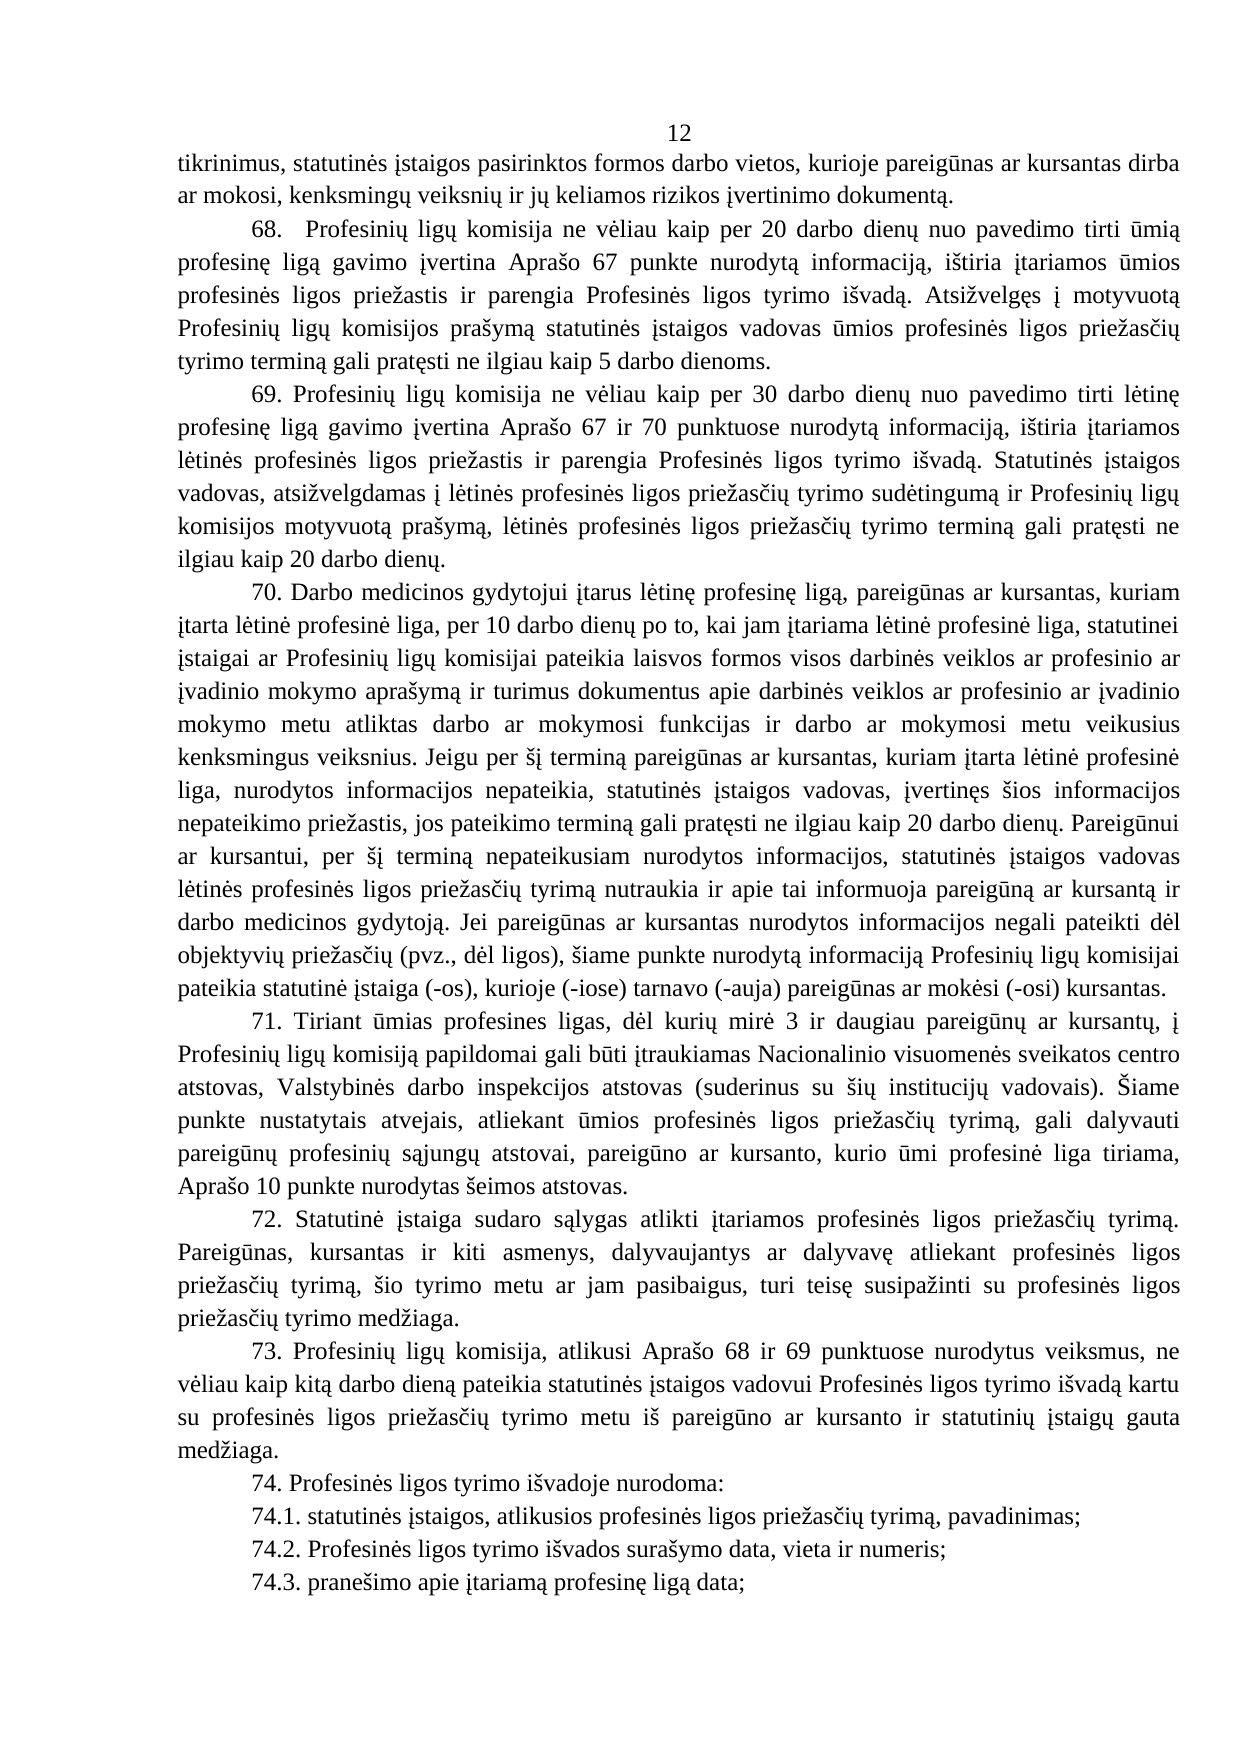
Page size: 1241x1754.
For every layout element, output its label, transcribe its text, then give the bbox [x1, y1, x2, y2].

text 68. Profesinių ligų komisija ne vėliau kaip per 20 darbo dienų nuo pavedimo tirti ūmią profesinę ligą gavimo įvertina Aprašo 67 punkte nurodytą informaciją, ištiria įtariamos ūmios profesinės ligos priežastis ir parengia Profesinės ligos tyrimo išvadą. Atsižvelgęs į motyvuotą Profesinių ligų komisijos prašymą statutinės įstaigos vadovas ūmios profesinės ligos priežasčių tyrimo terminą gali pratęsti ne ilgiau kaip 5 darbo dienoms. [177, 214, 1181, 374]
text 74.1. statutinės įstaigos, atlikusios profesinės ligos priežasčių tyrimą, pavadinimas; [177, 1501, 1181, 1530]
text 74. Profesinės ligos tyrimo išvadoje nurodoma: [177, 1468, 1181, 1497]
text 74.2. Profesinės ligos tyrimo išvados surašymo data, vieta ir numeris; [177, 1534, 1181, 1563]
text 70. Darbo medicinos gydytojui įtarus lėtinę profesinę ligą, pareigūnas ar kursantas, kuriam įtarta lėtinė profesinė liga, per 10 darbo dienų po to, kai jam įtariama lėtinė profesinė liga, statutinei įstaigai ar Profesinių ligų komisijai pateikia laisvos formos visos darbinės veiklos ar profesinio ar įvadinio mokymo aprašymą ir turimus dokumentus apie darbinės veiklos ar profesinio ar įvadinio mokymo metu atliktas darbo ar mokymosi funkcijas ir darbo ar mokymosi metu veikusius kenksmingus veiksnius. Jeigu per šį terminą pareigūnas ar kursantas, kuriam įtarta lėtinė profesinė liga, nurodytos informacijos nepateikia, statutinės įstaigos vadovas, įvertinęs šios informacijos nepateikimo priežastis, jos pateikimo terminą gali pratęsti ne ilgiau kaip 20 darbo dienų. Pareigūnui ar kursantui, per šį terminą nepateikusiam nurodytos informacijos, statutinės įstaigos vadovas lėtinės profesinės ligos priežasčių tyrimą nutraukia ir apie tai informuoja pareigūną ar kursantą ir darbo medicinos gydytoją. Jei pareigūnas ar kursantas nurodytos informacijos negali pateikti dėl objektyvių priežasčių (pvz., dėl ligos), šiame punkte nurodytą informaciją Profesinių ligų komisijai pateikia statutinė įstaiga (-os), kurioje (-iose) tarnavo (-auja) pareigūnas ar mokėsi (-osi) kursantas. [177, 577, 1181, 1002]
text tikrinimus, statutinės įstaigos pasirinktos formos darbo vietos, kurioje pareigūnas ar kursantas dirba ar mokosi, kenksmingų veiksnių ir jų keliamos rizikos įvertinimo dokumentą. [177, 148, 1181, 209]
text 72. Statutinė įstaiga sudaro sąlygas atlikti įtariamos profesinės ligos priežasčių tyrimą. Pareigūnas, kursantas ir kiti asmenys, dalyvaujantys ar dalyvavę atliekant profesinės ligos priežasčių tyrimą, šio tyrimo metu ar jam pasibaigus, turi teisę susipažinti su profesinės ligos priežasčių tyrimo medžiaga. [177, 1204, 1181, 1332]
text 74.3. pranešimo apie įtariamą profesinę ligą data; [177, 1567, 1181, 1596]
text 71. Tiriant ūmias profesines ligas, dėl kurių mirė 3 ir daugiau pareigūnų ar kursantų, į Profesinių ligų komisiją papildomai gali būti įtraukiamas Nacionalinio visuomenės sveikatos centro atstovas, Valstybinės darbo inspekcijos atstovas (suderinus su šių institucijų vadovais). Šiame punkte nustatytais atvejais, atliekant ūmios profesinės ligos priežasčių tyrimą, gali dalyvauti pareigūnų profesinių sąjungų atstovai, pareigūno ar kursanto, kurio ūmi profesinė liga tiriama, Aprašo 10 punkte nurodytas šeimos atstovas. [177, 1006, 1181, 1200]
text 73. Profesinių ligų komisija, atlikusi Aprašo 68 ir 69 punktuose nurodytus veiksmus, ne vėliau kaip kitą darbo dieną pateikia statutinės įstaigos vadovui Profesinės ligos tyrimo išvadą kartu su profesinės ligos priežasčių tyrimo metu iš pareigūno ar kursanto ir statutinių įstaigų gauta medžiaga. [177, 1336, 1181, 1464]
text 69. Profesinių ligų komisija ne vėliau kaip per 30 darbo dienų nuo pavedimo tirti lėtinę profesinę ligą gavimo įvertina Aprašo 67 ir 70 punktuose nurodytą informaciją, ištiria įtariamos lėtinės profesinės ligos priežastis ir parengia Profesinės ligos tyrimo išvadą. Statutinės įstaigos vadovas, atsižvelgdamas į lėtinės profesinės ligos priežasčių tyrimo sudėtingumą ir Profesinių ligų komisijos motyvuotą prašymą, lėtinės profesinės ligos priežasčių tyrimo terminą gali pratęsti ne ilgiau kaip 20 darbo dienų. [177, 379, 1181, 573]
